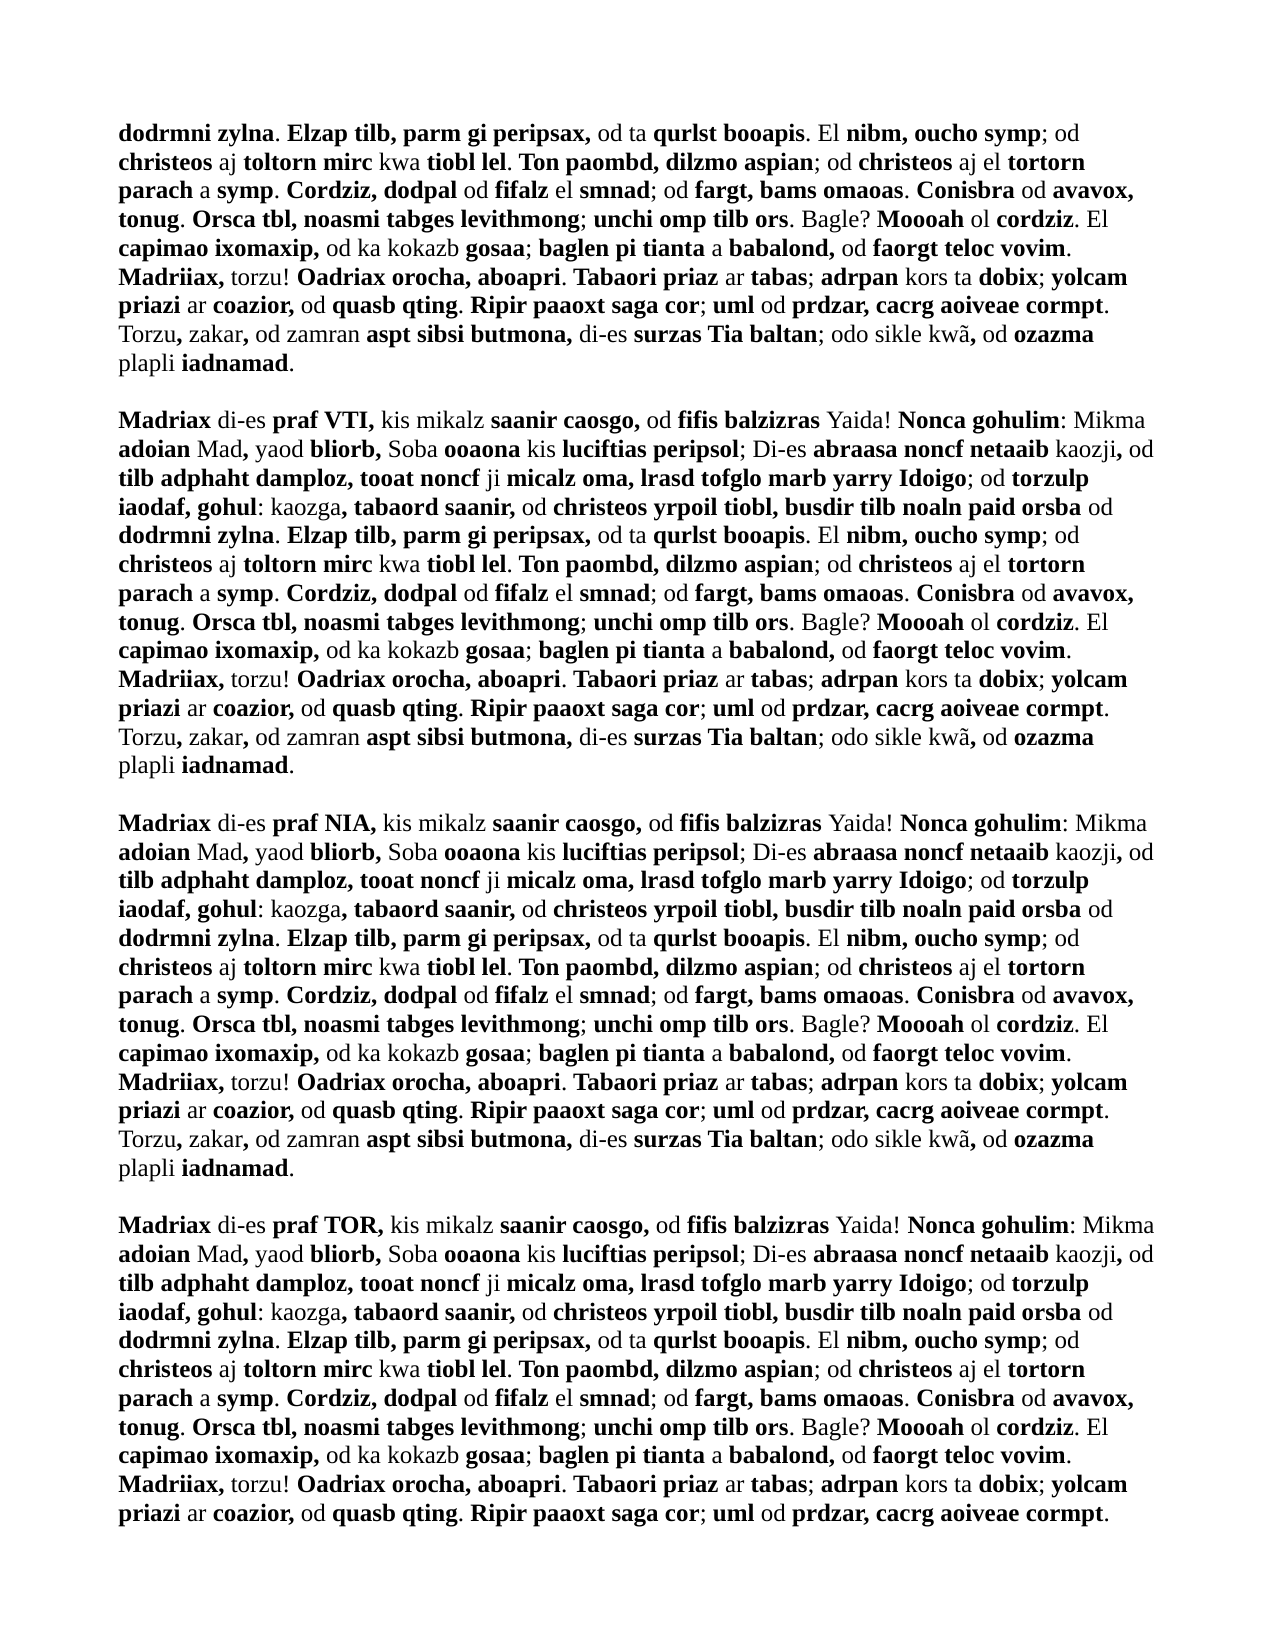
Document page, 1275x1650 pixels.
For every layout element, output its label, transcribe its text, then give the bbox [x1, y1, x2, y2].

text Madriax di-es praf VTI, kis mikalz saanir caosgo, od fifis balzizras Yaida! Nonca gohulim: Mikma adoian Mad, yaod bliorb, Soba ooaona kis luciftias peripsol; Di-es abraasa noncf netaaib kaozji, od tilb adphaht damploz, tooat noncf ji micalz oma, lrasd tofglo marb yarry Idoigo; od torzulp iaodaf, gohul: kaozga, tabaord saanir, od christeos yrpoil tiobl, busdir tilb noaln paid orsba od dodrmni zylna. Elzap tilb, parm gi peripsax, od ta qurlst booapis. El nibm, oucho symp; od christeos aj toltorn mirc kwa tiobl lel. Ton paombd, dilzmo aspian; od christeos aj el tortorn parach a symp. Cordziz, dodpal od fifalz el smnad; od fargt, bams omaoas. Conisbra od avavox, tonug. Orsca tbl, noasmi tabges levithmong; unchi omp tilb ors. Bagle? Moooah ol cordziz. El capimao ixomaxip, od ka kokazb gosaa; baglen pi tianta a babalond, od faorgt teloc vovim. Madriiax, torzu! Oadriax orocha, aboapri. Tabaori priaz ar tabas; adrpan kors ta dobix; yolcam priazi ar coazior, od quasb qting. Ripir paaoxt saga cor; uml od prdzar, cacrg aoiveae cormpt. Torzu, zakar, od zamran aspt sibsi butmona, di-es surzas Tia baltan; odo sikle kwã, od ozazma plapli iadnamad. [118, 406, 1157, 779]
text Madriax di-es praf NIA, kis mikalz saanir caosgo, od fifis balzizras Yaida! Nonca gohulim: Mikma adoian Mad, yaod bliorb, Soba ooaona kis luciftias peripsol; Di-es abraasa noncf netaaib kaozji, od tilb adphaht damploz, tooat noncf ji micalz oma, lrasd tofglo marb yarry Idoigo; od torzulp iaodaf, gohul: kaozga, tabaord saanir, od christeos yrpoil tiobl, busdir tilb noaln paid orsba od dodrmni zylna. Elzap tilb, parm gi peripsax, od ta qurlst booapis. El nibm, oucho symp; od christeos aj toltorn mirc kwa tiobl lel. Ton paombd, dilzmo aspian; od christeos aj el tortorn parach a symp. Cordziz, dodpal od fifalz el smnad; od fargt, bams omaoas. Conisbra od avavox, tonug. Orsca tbl, noasmi tabges levithmong; unchi omp tilb ors. Bagle? Moooah ol cordziz. El capimao ixomaxip, od ka kokazb gosaa; baglen pi tianta a babalond, od faorgt teloc vovim. Madriiax, torzu! Oadriax orocha, aboapri. Tabaori priaz ar tabas; adrpan kors ta dobix; yolcam priazi ar coazior, od quasb qting. Ripir paaoxt saga cor; uml od prdzar, cacrg aoiveae cormpt. Torzu, zakar, od zamran aspt sibsi butmona, di-es surzas Tia baltan; odo sikle kwã, od ozazma plapli iadnamad. [118, 808, 1157, 1182]
text dodrmni zylna. Elzap tilb, parm gi peripsax, od ta qurlst booapis. El nibm, oucho symp; od christeos aj toltorn mirc kwa tiobl lel. Ton paombd, dilzmo aspian; od christeos aj el tortorn parach a symp. Cordziz, dodpal od fifalz el smnad; od fargt, bams omaoas. Conisbra od avavox, tonug. Orsca tbl, noasmi tabges levithmong; unchi omp tilb ors. Bagle? Moooah ol cordziz. El capimao ixomaxip, od ka kokazb gosaa; baglen pi tianta a babalond, od faorgt teloc vovim. Madriiax, torzu! Oadriax orocha, aboapri. Tabaori priaz ar tabas; adrpan kors ta dobix; yolcam priazi ar coazior, od quasb qting. Ripir paaoxt saga cor; uml od prdzar, cacrg aoiveae cormpt. Torzu, zakar, od zamran aspt sibsi butmona, di-es surzas Tia baltan; odo sikle kwã, od ozazma plapli iadnamad. [118, 118, 1157, 377]
text Madriax di-es praf TOR, kis mikalz saanir caosgo, od fifis balzizras Yaida! Nonca gohulim: Mikma adoian Mad, yaod bliorb, Soba ooaona kis luciftias peripsol; Di-es abraasa noncf netaaib kaozji, od tilb adphaht damploz, tooat noncf ji micalz oma, lrasd tofglo marb yarry Idoigo; od torzulp iaodaf, gohul: kaozga, tabaord saanir, od christeos yrpoil tiobl, busdir tilb noaln paid orsba od dodrmni zylna. Elzap tilb, parm gi peripsax, od ta qurlst booapis. El nibm, oucho symp; od christeos aj toltorn mirc kwa tiobl lel. Ton paombd, dilzmo aspian; od christeos aj el tortorn parach a symp. Cordziz, dodpal od fifalz el smnad; od fargt, bams omaoas. Conisbra od avavox, tonug. Orsca tbl, noasmi tabges levithmong; unchi omp tilb ors. Bagle? Moooah ol cordziz. El capimao ixomaxip, od ka kokazb gosaa; baglen pi tianta a babalond, od faorgt teloc vovim. Madriiax, torzu! Oadriax orocha, aboapri. Tabaori priaz ar tabas; adrpan kors ta dobix; yolcam priazi ar coazior, od quasb qting. Ripir paaoxt saga cor; uml od prdzar, cacrg aoiveae cormpt. [118, 1211, 1157, 1527]
